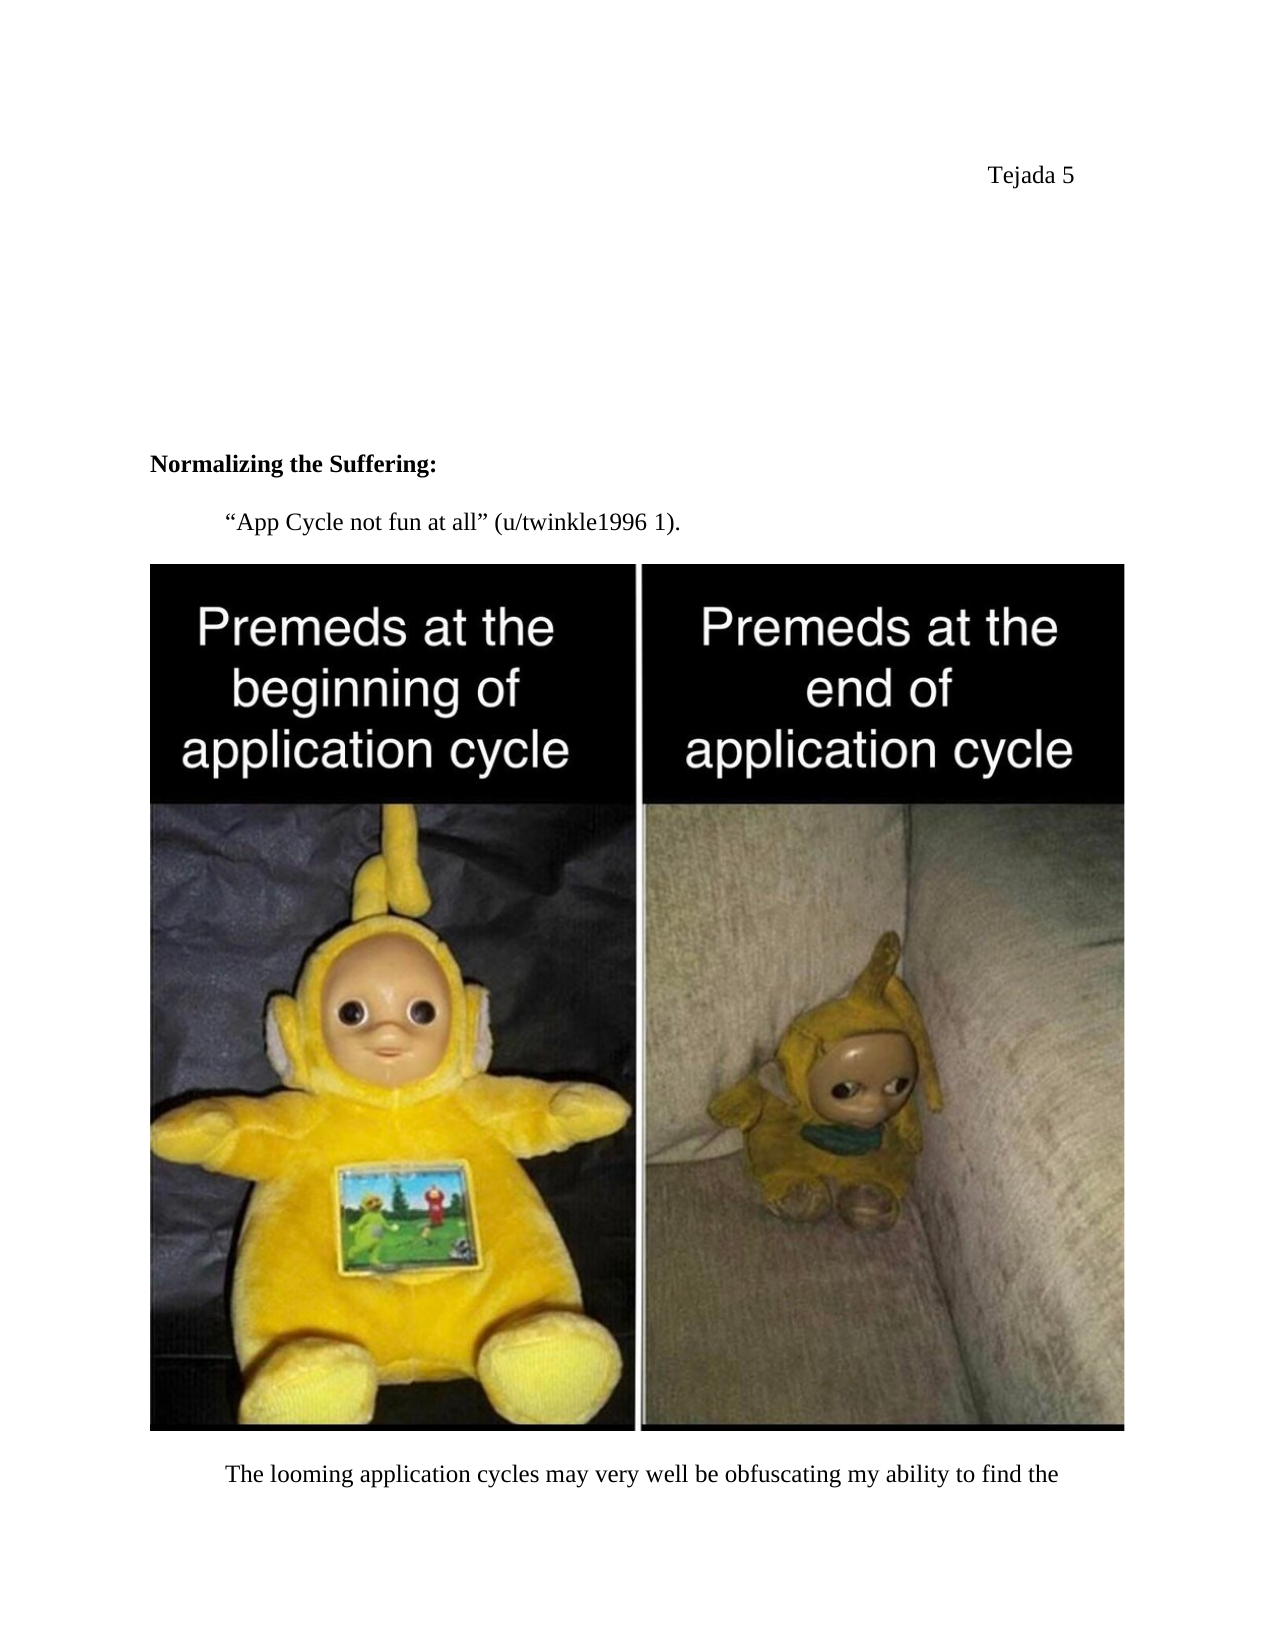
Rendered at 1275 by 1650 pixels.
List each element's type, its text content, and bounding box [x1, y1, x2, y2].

text “App Cycle not fun at all” (u/twinkle1996 1). [150, 507, 1125, 535]
picture [150, 564, 1125, 1431]
text The looming application cycles may very well be obfuscating my ability to find the [150, 1459, 1125, 1488]
text Normalizing the Suffering: [150, 449, 1125, 478]
